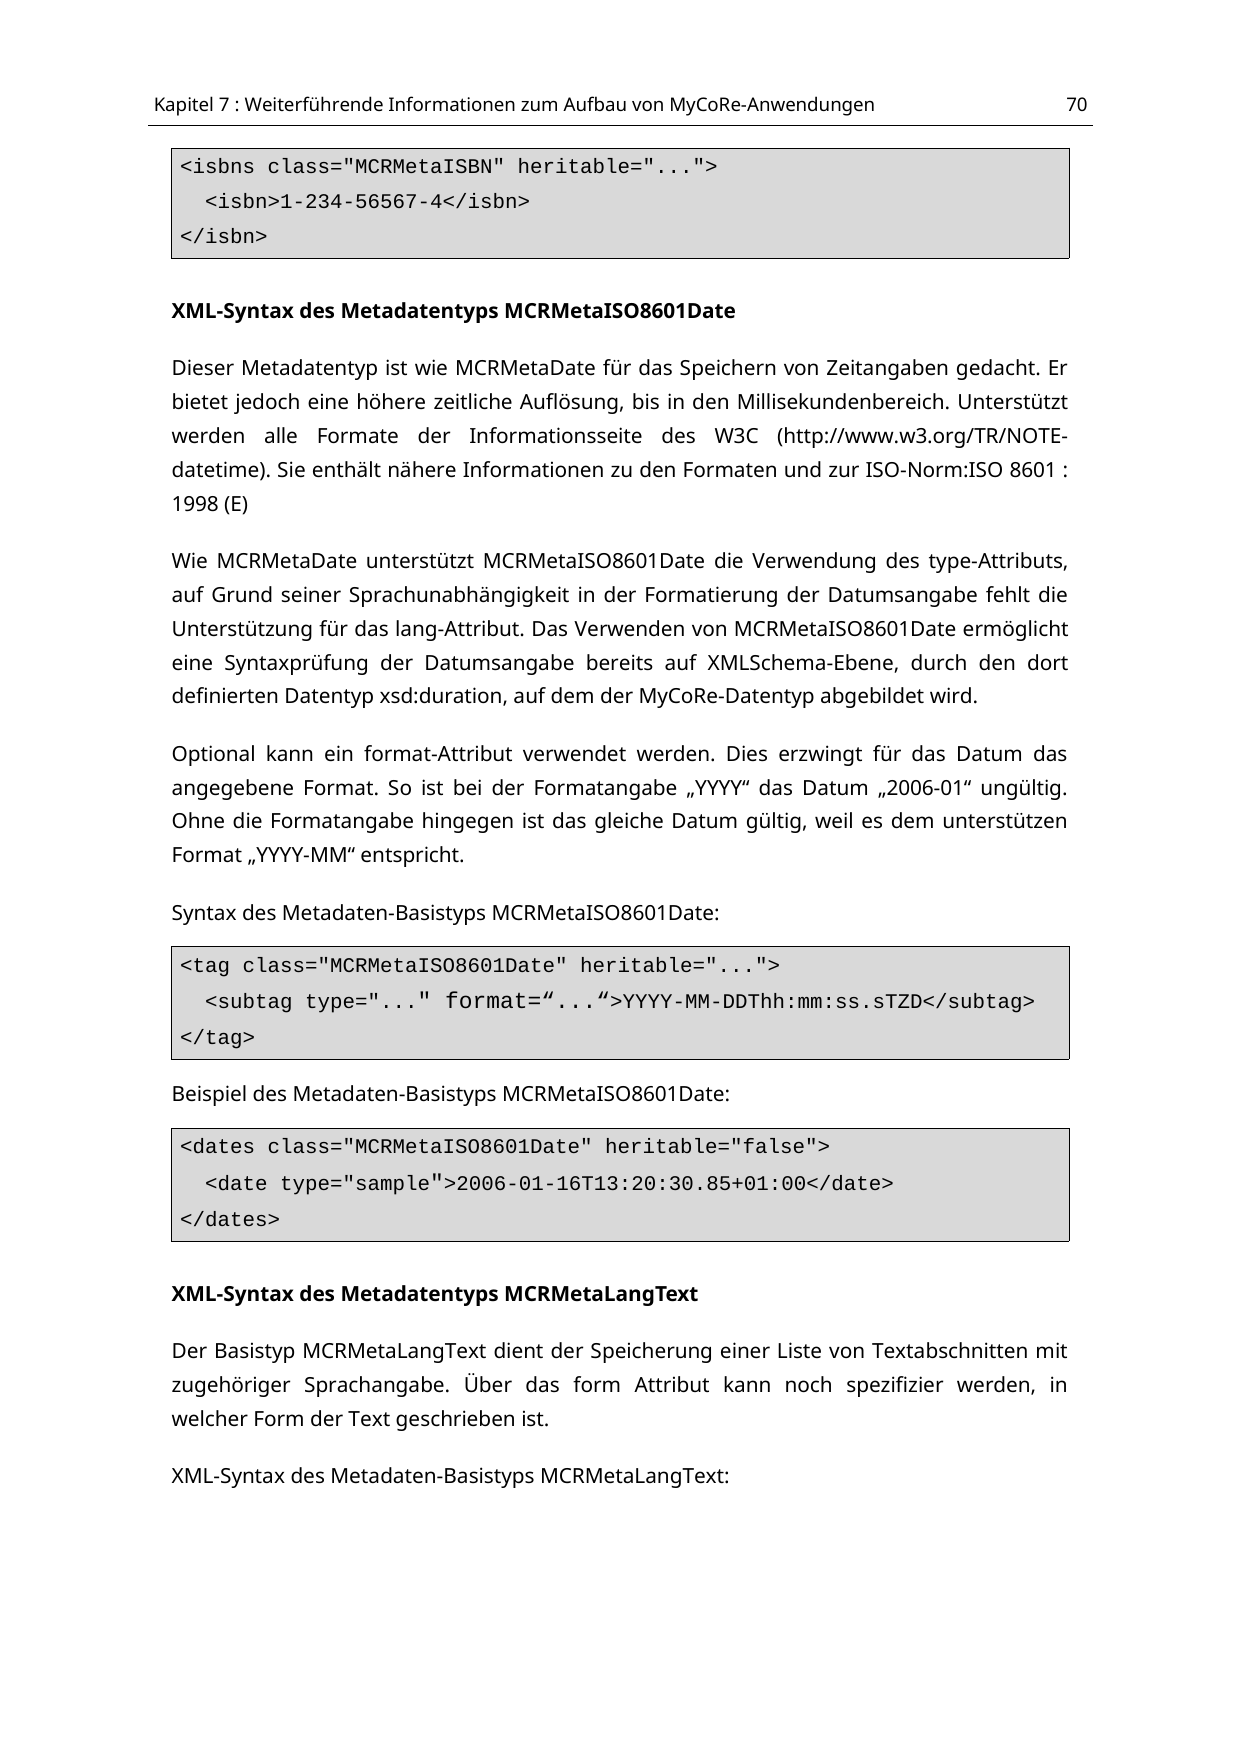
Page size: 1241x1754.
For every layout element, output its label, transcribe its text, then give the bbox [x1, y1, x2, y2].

text Wie MCRMetaDate unterstützt MCRMetaISO8601Date die Verwendung des type-Attributs, auf Grund seiner Sprachunabhängigkeit in der Formatierung der Datumsangabe fehlt die Unterstützung für das lang-Attribut. Das Verwenden von MCRMetaISO8601Date ermöglicht eine Syntaxprüfung der Datumsangabe bereits auf XMLSchema-Ebene, durch den dort definierten Datentyp xsd:duration, auf dem der MyCoRe-Datentyp abgebildet wird. [171, 546, 1069, 710]
text Der Basistyp MCRMetaLangText dient der Speicherung einer Liste von Textabschnitten mit zugehöriger Sprachangabe. Über das form Attribut kann noch spezifizier werden, in welcher Form der Text geschrieben ist. [171, 1336, 1069, 1432]
text <subtag type="..." format=“...“>YYYY-MM-DDThh:mm:ss.sTZD</subtag> [172, 981, 1069, 1016]
text Dieser Metadatentyp ist wie MCRMetaDate für das Speichern von Zeitangaben gedacht. Er bietet jedoch eine höhere zeitliche Auflösung, bis in den Millisekundenbereich. Unterstützt werden alle Formate der Informationsseite des W3C (http://www.w3.org/TR/NOTE-datetime). Sie enthält nähere Informationen zu den Formaten und zur ISO-Norm:ISO 8601 : 1998 (E) [171, 353, 1069, 517]
text Syntax des Metadaten-Basistyps MCRMetaISO8601Date: [171, 898, 1069, 926]
text </dates> [172, 1201, 1069, 1241]
text Beispiel des Metadaten-Basistyps MCRMetaISO8601Date: [171, 1079, 1069, 1108]
subtitle XML-Syntax des Metadatentyps MCRMetaLangText [171, 1279, 1092, 1307]
text XML-Syntax des Metadaten-Basistyps MCRMetaLangText: [171, 1462, 1069, 1490]
text <tag class="MCRMetaISO8601Date" heritable="..."> [172, 947, 1069, 978]
text <dates class="MCRMetaISO8601Date" heritable="false"> [172, 1129, 1069, 1160]
subtitle XML-Syntax des Metadatentyps MCRMetaISO8601Date [171, 296, 1092, 324]
text </isbn> [172, 218, 1069, 258]
text <isbn>1-234-56567-4</isbn> [172, 183, 1069, 214]
text Optional kann ein format-Attribut verwendet werden. Dies erzwingt für das Datum das angegebene Format. So ist bei der Formatangabe „YYYY“ das Datum „2006-01“ ungültig. Ohne die Formatangabe hingegen ist das gleiche Datum gültig, weil es dem unterstützen Format „YYYY-MM“ entspricht. [171, 739, 1069, 869]
text <isbns class="MCRMetaISBN" heritable="..."> [172, 149, 1069, 179]
text <date type="sample">2006-01-16T13:20:30.85+01:00</date> [172, 1163, 1069, 1198]
text </tag> [172, 1019, 1069, 1059]
